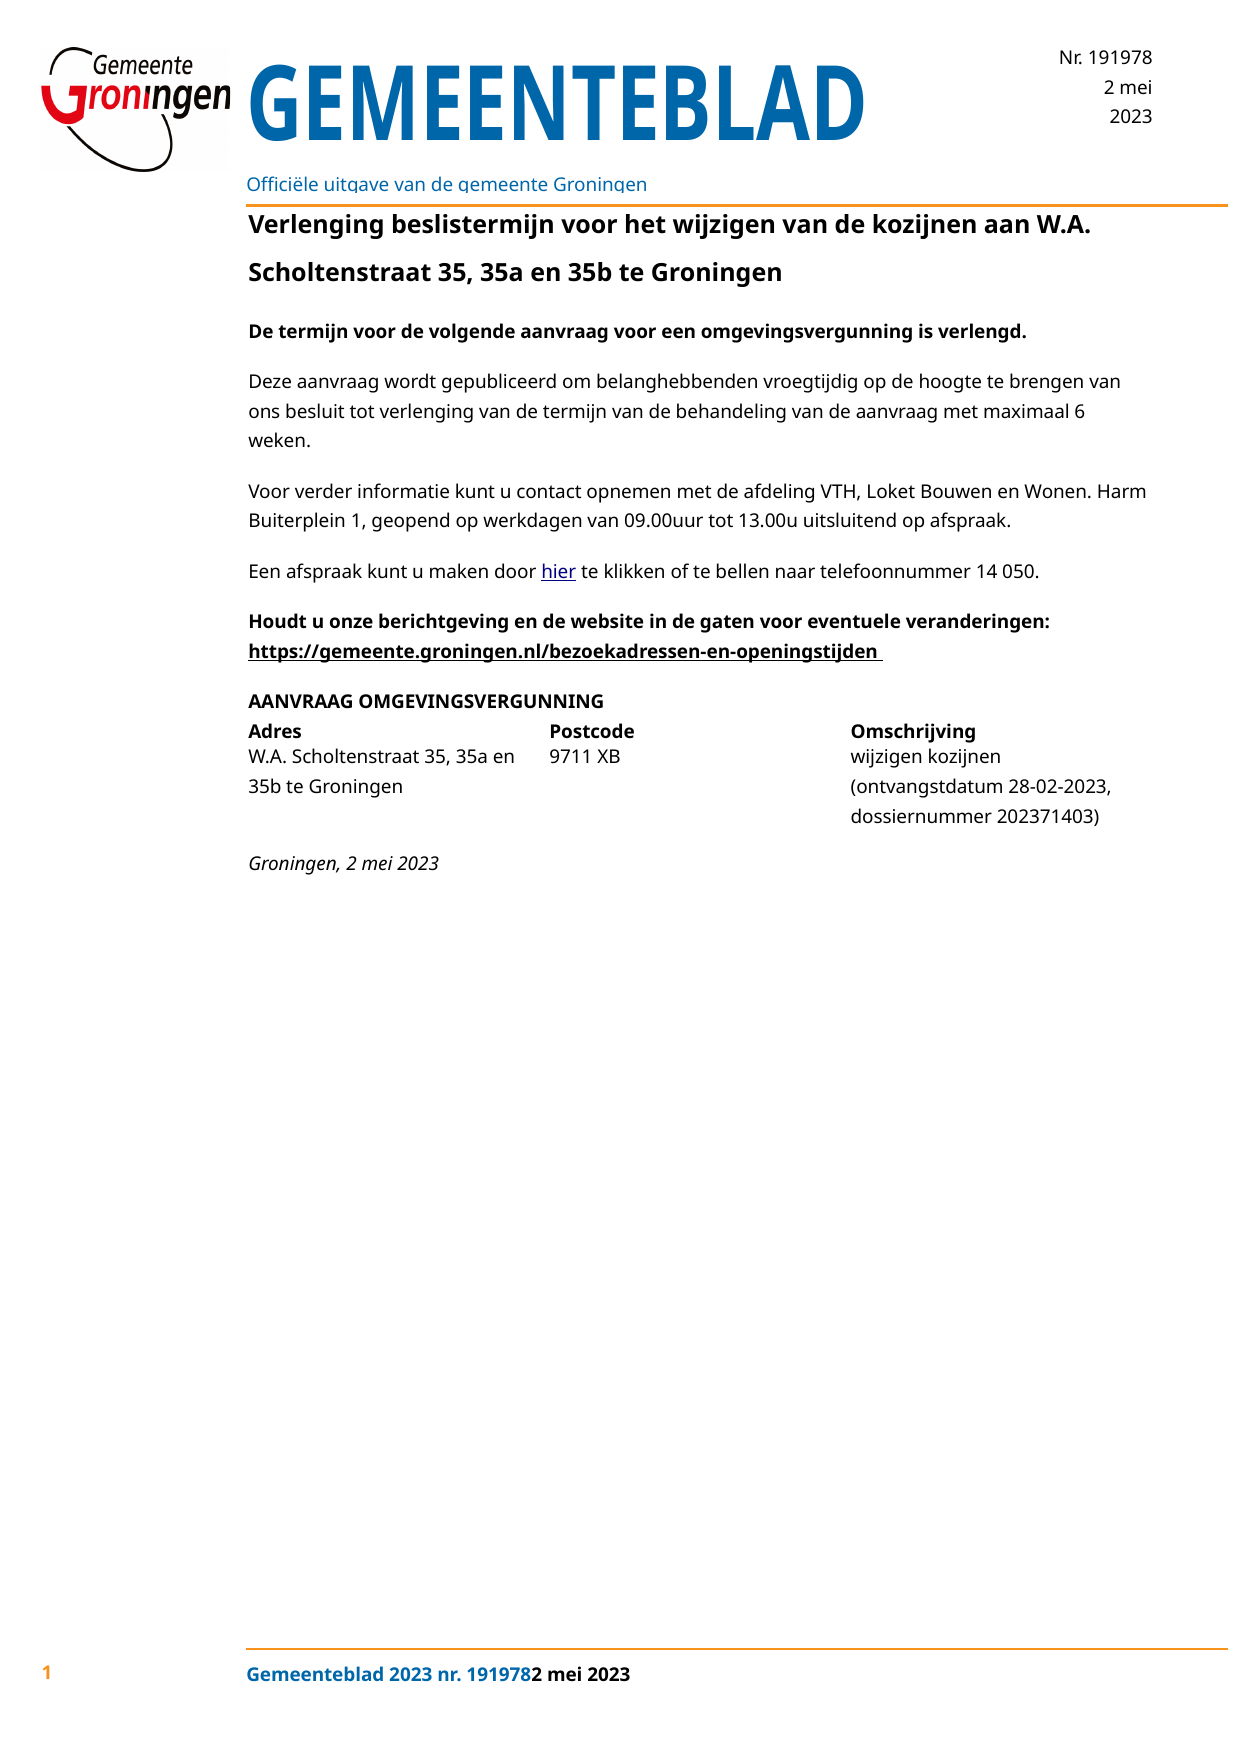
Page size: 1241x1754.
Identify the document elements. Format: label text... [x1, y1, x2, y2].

text Verlenging beslistermijn voor het wijzigen van de kozijnen aan W.A. Scholtenstraat 35, 35a en 35b te Groningen [248, 207, 1152, 288]
text Deze aanvraag wordt gepubliceerd om belanghebbenden vroegtijdig op de hoogte te brengen van ons besluit tot verlenging van de termijn van de behandeling van de aanvraag met maximaal 6 weken. [248, 368, 1152, 453]
table_header Postcode [549, 718, 850, 744]
table_cell 9711 XB [549, 744, 850, 829]
text AANVRAAG OMGEVINGSVERGUNNING [248, 688, 1152, 714]
table_cell wijzigen kozijnen (ontvangstdatum 28-02-2023, dossiernummer 202371403) [850, 744, 1152, 829]
table_header Adres [248, 718, 549, 744]
text De termijn voor de volgende aanvraag voor een omgevingsvergunning is verlengd. [248, 318, 1152, 344]
text Groningen, 2 mei 2023 [248, 850, 1152, 876]
table_header Omschrijving [850, 718, 1152, 744]
picture [41, 47, 231, 172]
text Een afspraak kunt u maken door hier te klikken of te bellen naar telefoonnummer 14 050. [248, 558, 1152, 584]
text Voor verder informatie kunt u contact opnemen met de afdeling VTH, Loket Bouwen en Wonen. Harm Buiterplein 1, geopend op werkdagen van 09.00uur tot 13.00u uitsluitend op afspraak. [248, 478, 1152, 533]
text Houdt u onze berichtgeving en de website in de gaten voor eventuele veranderingen: https://gemeente.groningen.nl/bezoekadressen-en-openingstijden [248, 608, 1152, 664]
table_cell W.A. Scholtenstraat 35, 35a en 35b te Groningen [248, 744, 549, 829]
